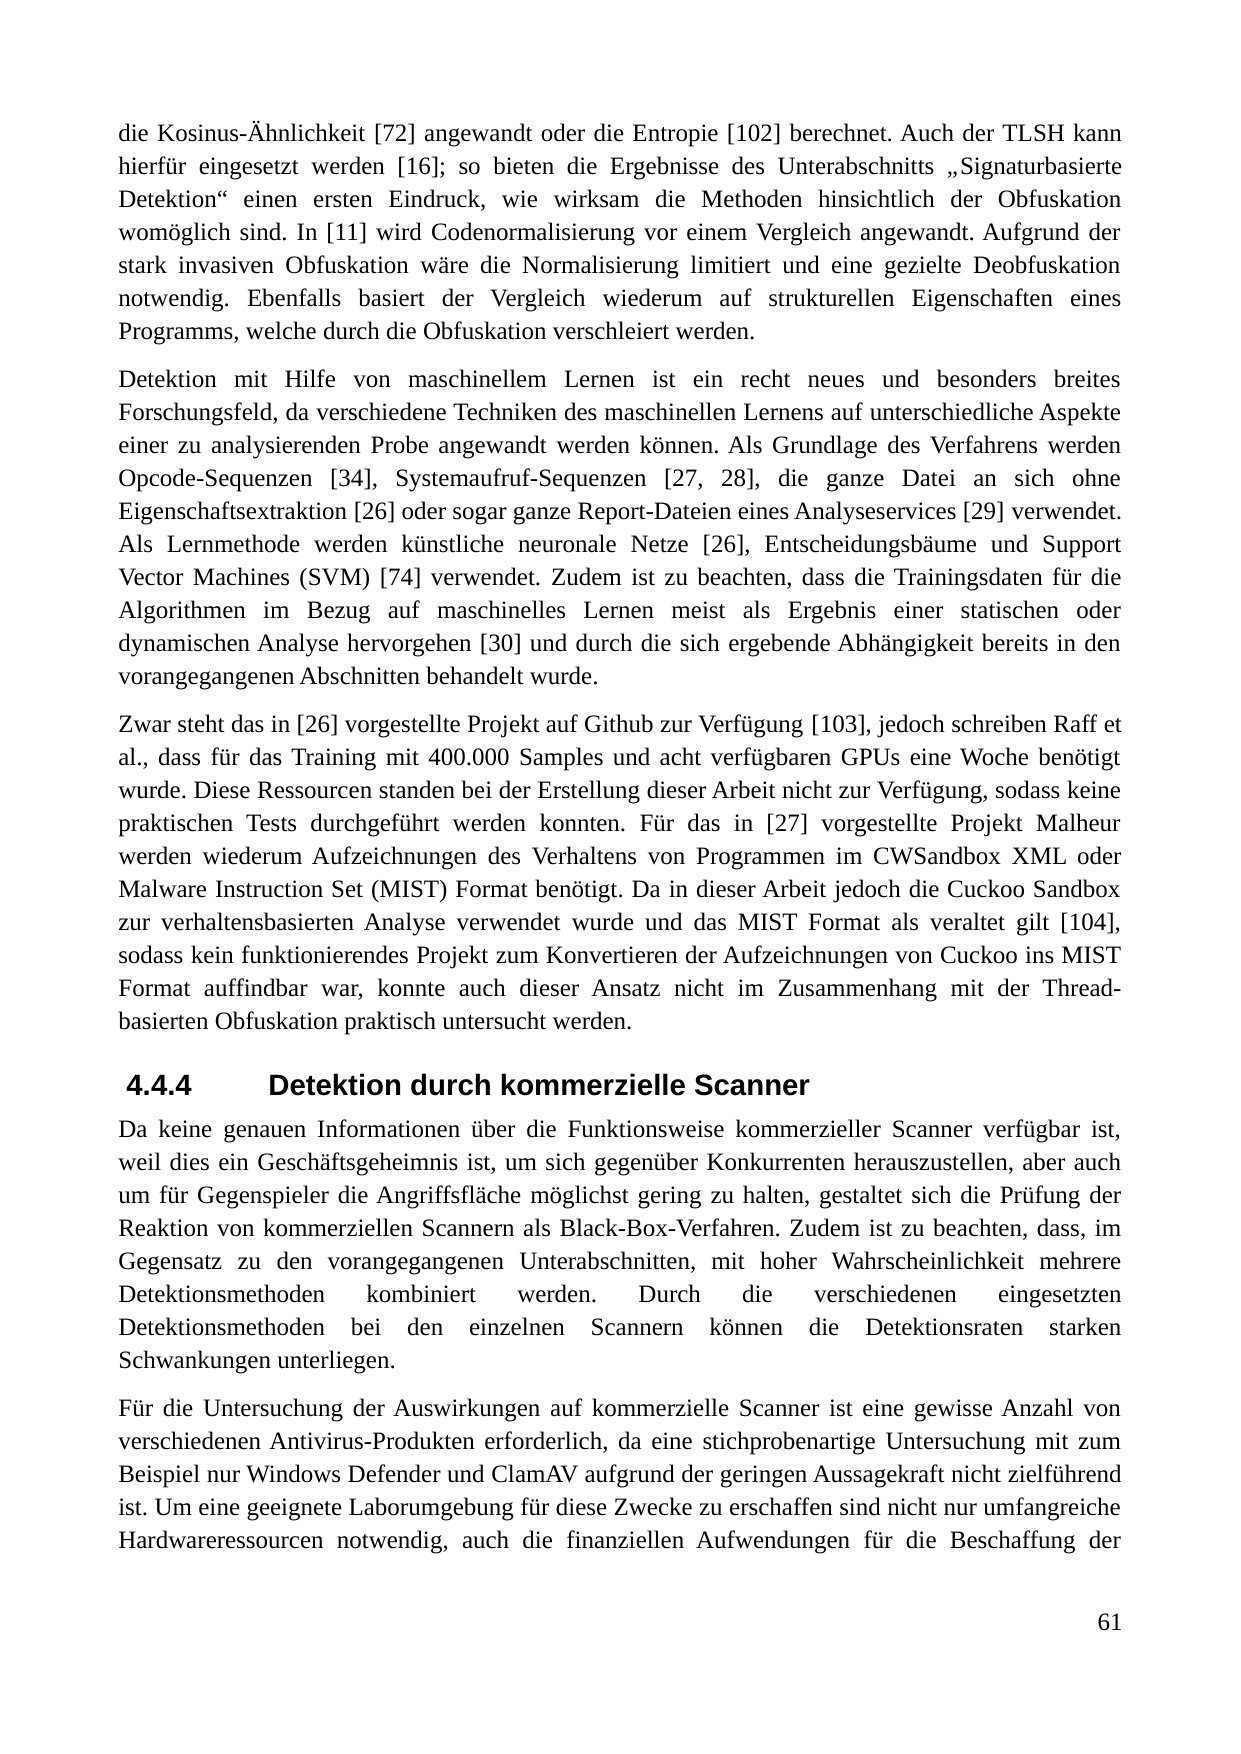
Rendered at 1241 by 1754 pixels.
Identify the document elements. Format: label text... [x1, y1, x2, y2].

subtitle Detektion durch kommerzielle Scanner [118, 1068, 1122, 1102]
text Zwar steht das in [26] vorgestellte Projekt auf Github zur Verfügung [103], jedoch schreiben Raff et al., dass für das Training mit 400.000 Samples und acht verfügbaren GPUs eine Woche benötigt wurde. Diese Ressourcen standen bei der Erstellung dieser Arbeit nicht zur Verfügung, sodass keine praktischen Tests durchgeführt werden konnten. Für das in [27] vorgestellte Projekt Malheur werden wiederum Aufzeichnungen des Verhaltens von Programmen im CWSandbox XML oder Malware Instruction Set (MIST) Format benötigt. Da in dieser Arbeit jedoch die Cuckoo Sandbox zur verhaltensbasierten Analyse verwendet wurde und das MIST Format als veraltet gilt [104], sodass kein funktionierendes Projekt zum Konvertieren der Aufzeichnungen von Cuckoo ins MIST Format auffindbar war, konnte auch dieser Ansatz nicht im Zusammenhang mit der Thread-basierten Obfuskation praktisch untersucht werden. [118, 709, 1122, 1034]
text die Kosinus-Ähnlichkeit [72] angewandt oder die Entropie [102] berechnet. Auch der TLSH kann hierfür eingesetzt werden [16]; so bieten die Ergebnisse des Unterabschnitts „Signaturbasierte Detektion“ einen ersten Eindruck, wie wirksam die Methoden hinsichtlich der Obfuskation womöglich sind. In [11] wird Codenormalisierung vor einem Vergleich angewandt. Aufgrund der stark invasiven Obfuskation wäre die Normalisierung limitiert und eine gezielte Deobfuskation notwendig. Ebenfalls basiert der Vergleich wiederum auf strukturellen Eigenschaften eines Programms, welche durch die Obfuskation verschleiert werden. [118, 118, 1122, 345]
text Für die Untersuchung der Auswirkungen auf kommerzielle Scanner ist eine gewisse Anzahl von verschiedenen Antivirus-Produkten erforderlich, da eine stichprobenartige Untersuchung mit zum Beispiel nur Windows Defender und ClamAV aufgrund der geringen Aussagekraft nicht zielführend ist. Um eine geeignete Laborumgebung für diese Zwecke zu erschaffen sind nicht nur umfangreiche Hardwareressourcen notwendig, auch die finanziellen Aufwendungen für die Beschaffung der [118, 1393, 1122, 1554]
text Detektion mit Hilfe von maschinellem Lernen ist ein recht neues und besonders breites Forschungsfeld, da verschiedene Techniken des maschinellen Lernens auf unterschiedliche Aspekte einer zu analysierenden Probe angewandt werden können. Als Grundlage des Verfahrens werden Opcode-Sequenzen [34], Systemaufruf-Sequenzen [27, 28], die ganze Datei an sich ohne Eigenschaftsextraktion [26] oder sogar ganze Report-Dateien eines Analyseservices [29] verwendet. Als Lernmethode werden künstliche neuronale Netze [26], Entscheidungsbäume und Support Vector Machines (SVM) [74] verwendet. Zudem ist zu beachten, dass die Trainingsdaten für die Algorithmen im Bezug auf maschinelles Lernen meist als Ergebnis einer statischen oder dynamischen Analyse hervorgehen [30] und durch die sich ergebende Abhängigkeit bereits in den vorangegangenen Abschnitten behandelt wurde. [118, 364, 1122, 690]
text Da keine genauen Informationen über die Funktionsweise kommerzieller Scanner verfügbar ist, weil dies ein Geschäftsgeheimnis ist, um sich gegenüber Konkurrenten herauszustellen, aber auch um für Gegenspieler die Angriffsfläche möglichst gering zu halten, gestaltet sich die Prüfung der Reaktion von kommerziellen Scannern als Black-Box-Verfahren. Zudem ist zu beachten, dass, im Gegensatz zu den vorangegangenen Unterabschnitten, mit hoher Wahrscheinlichkeit mehrere Detektionsmethoden kombiniert werden. Durch die verschiedenen eingesetzten Detektionsmethoden bei den einzelnen Scannern können die Detektionsraten starken Schwankungen unterliegen. [118, 1114, 1122, 1374]
